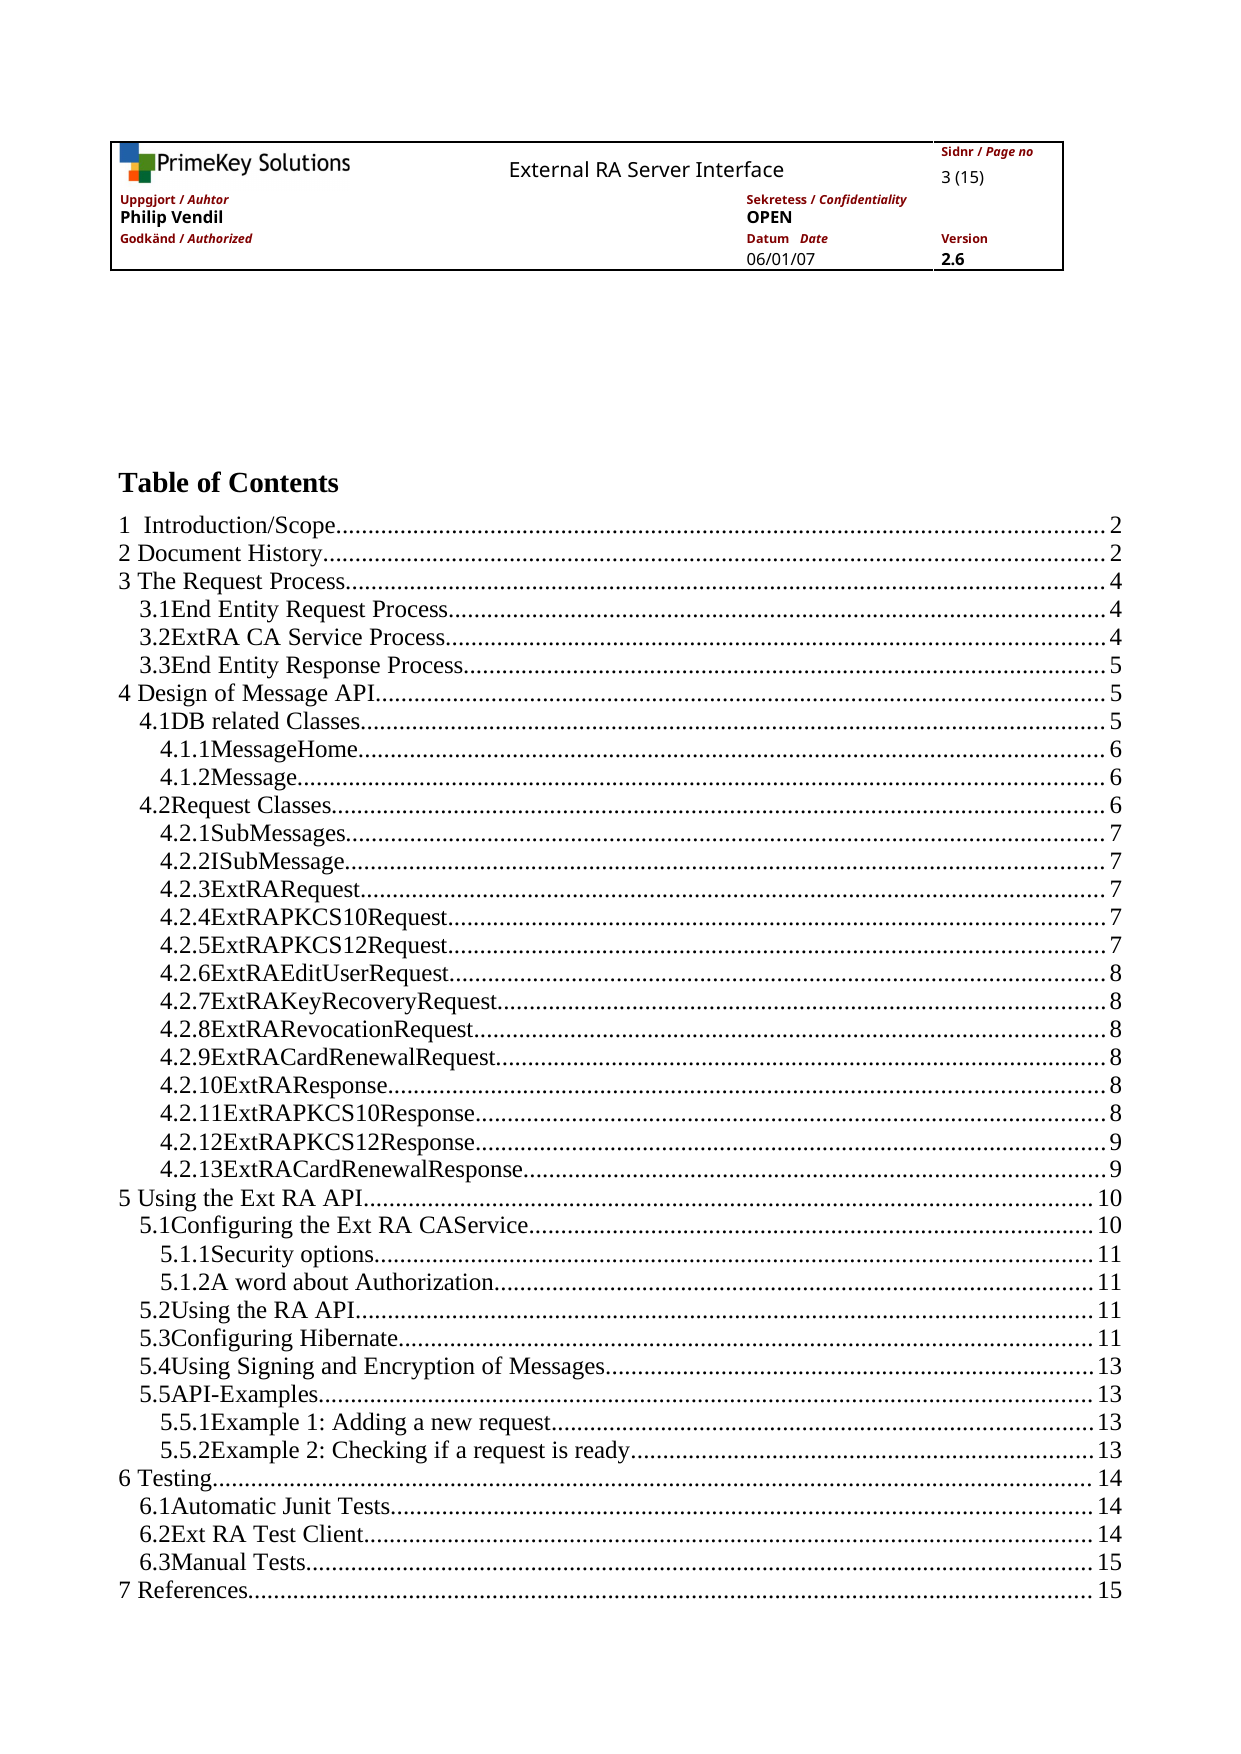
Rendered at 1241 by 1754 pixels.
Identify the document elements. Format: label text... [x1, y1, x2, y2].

text 7 References 15 [118, 1576, 1122, 1604]
text 4.1.1MessageHome 6 [160, 735, 1122, 763]
text 4.2.3ExtRARequest 7 [160, 875, 1122, 903]
subtitle Table of Contents [118, 466, 1122, 498]
text 3.1End Entity Request Process 4 [139, 595, 1122, 623]
text 4.2.4ExtRAPKCS10Request 7 [160, 903, 1122, 931]
text 4.2.2ISubMessage 7 [160, 847, 1122, 875]
text 5.5API-Examples 13 [139, 1379, 1122, 1408]
text 4.2.12ExtRAPKCS12Response 9 [160, 1127, 1122, 1155]
text 4.2.8ExtRARevocationRequest 8 [160, 1015, 1122, 1043]
text 3.3End Entity Response Process 5 [139, 651, 1122, 679]
text 5.3Configuring Hibernate 11 [139, 1323, 1122, 1352]
text 5.5.1Example 1: Adding a new request 13 [160, 1408, 1122, 1436]
text 5.1.1Security options 11 [160, 1239, 1122, 1267]
text 4.2Request Classes 6 [139, 791, 1122, 819]
text 4.2.7ExtRAKeyRecoveryRequest 8 [160, 987, 1122, 1015]
text 1 Introduction/Scope 2 [118, 511, 1122, 539]
text 6 Testing 14 [118, 1464, 1122, 1492]
text 2 Document History 2 [118, 539, 1122, 567]
text 4.1.2Message 6 [160, 763, 1122, 791]
text 3.2ExtRA CA Service Process 4 [139, 623, 1122, 651]
text 4.2.1SubMessages 7 [160, 819, 1122, 847]
text 4.2.6ExtRAEditUserRequest 8 [160, 959, 1122, 987]
text 5.2Using the RA API 11 [139, 1296, 1122, 1323]
text 4.2.5ExtRAPKCS12Request 7 [160, 931, 1122, 959]
text 5.1Configuring the Ext RA CAService 10 [139, 1211, 1122, 1239]
text 5.5.2Example 2: Checking if a request is ready 13 [160, 1436, 1122, 1464]
text 4.2.11ExtRAPKCS10Response 8 [160, 1099, 1122, 1127]
text 4 Design of Message API 5 [118, 679, 1122, 707]
text 4.1DB related Classes 5 [139, 707, 1122, 735]
text 5 Using the Ext RA API 10 [118, 1183, 1122, 1211]
text 6.3Manual Tests 15 [139, 1548, 1122, 1576]
text 5.4Using Signing and Encryption of Messages 13 [139, 1352, 1122, 1379]
text 6.1Automatic Junit Tests 14 [139, 1492, 1122, 1520]
text 4.2.9ExtRACardRenewalRequest 8 [160, 1043, 1122, 1071]
text 4.2.10ExtRAResponse 8 [160, 1071, 1122, 1099]
text 6.2Ext RA Test Client 14 [139, 1520, 1122, 1548]
text 3 The Request Process 4 [118, 567, 1122, 595]
text 5.1.2A word about Authorization 11 [160, 1267, 1122, 1296]
text 4.2.13ExtRACardRenewalResponse 9 [160, 1155, 1122, 1183]
